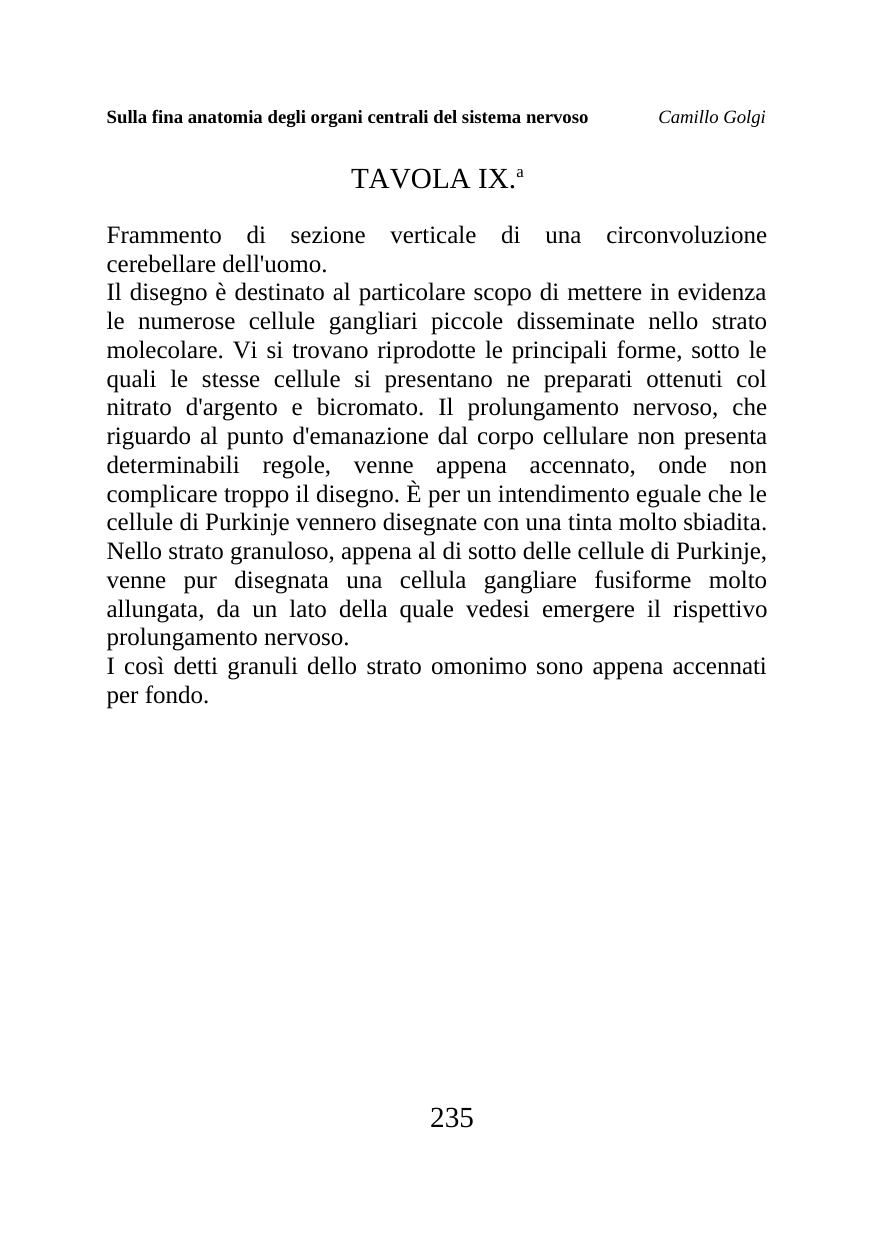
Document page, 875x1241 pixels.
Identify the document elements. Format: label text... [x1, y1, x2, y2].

text TAVOLA IX.a [106, 161, 768, 195]
text I così detti granuli dello strato omonimo sono appena accennati per fondo. [106, 651, 768, 709]
text Nello strato granuloso, appena al di sotto delle cellule di Purkinje, venne pur disegnata una cellula gangliare fusiforme molto allungata, da un lato della quale vedesi emergere il rispettivo prolungamento nervoso. [106, 536, 768, 651]
text Il disegno è destinato al particolare scopo di mettere in evidenza le numerose cellule gangliari piccole disseminate nello strato molecolare. Vi si trovano riprodotte le principali forme, sotto le quali le stesse cellule si presentano ne preparati ottenuti col nitrato d'argento e bicromato. Il prolungamento nervoso, che riguardo al punto d'emanazione dal corpo cellulare non presenta determinabili regole, venne appena accennato, onde non complicare troppo il disegno. È per un intendimento eguale che le cellule di Purkinje vennero disegnate con una tinta molto sbiadita. [106, 277, 768, 536]
text Frammento di sezione verticale di una circonvoluzione cerebellare dell'uomo. [106, 220, 768, 277]
